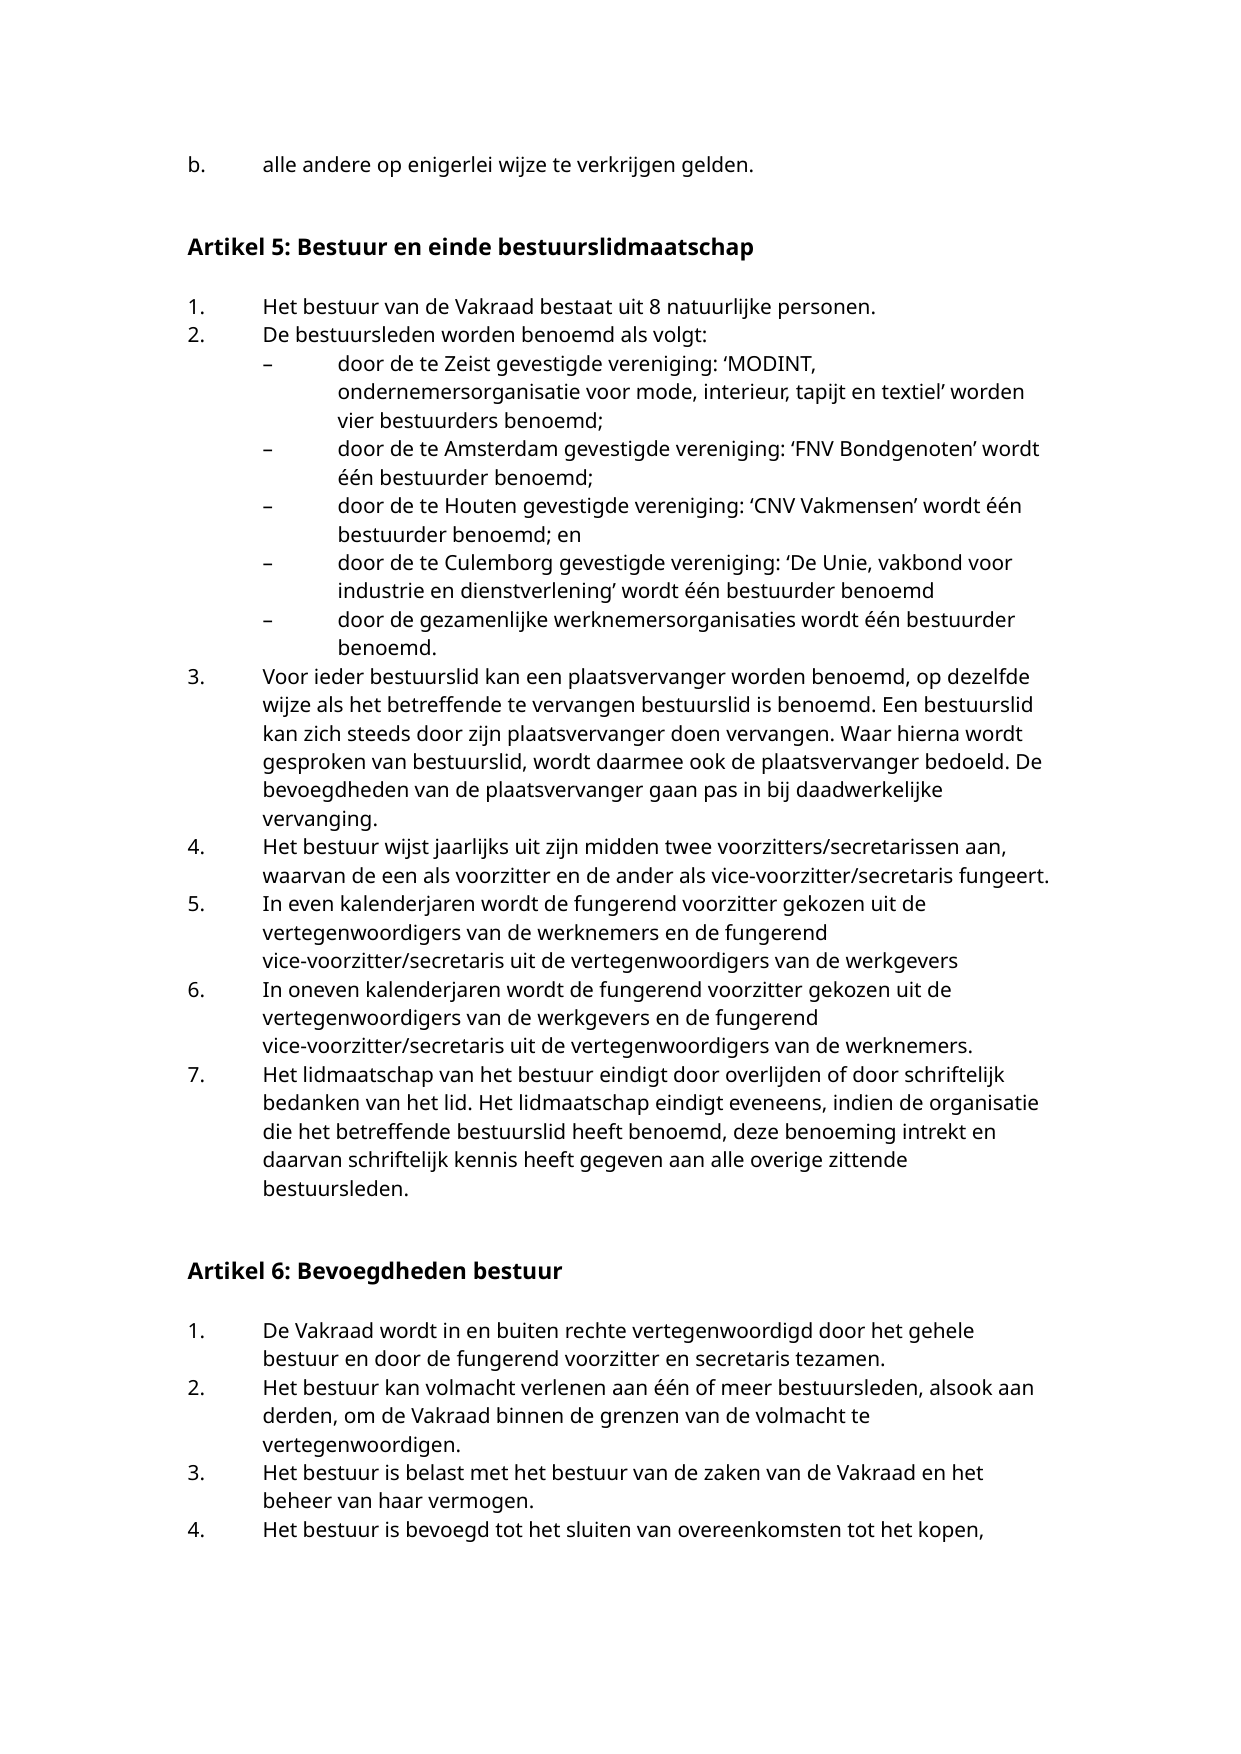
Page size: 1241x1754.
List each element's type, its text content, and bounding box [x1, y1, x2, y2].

list In even kalenderjaren wordt de fungerend voorzitter gekozen uit de vertegenwoordigers van de werknemers en de fungerend vice-voorzitter/secretaris uit de vertegenwoordigers van de werkgevers [187, 889, 1053, 975]
list Het bestuur kan volmacht verlenen aan één of meer bestuursleden, alsook aan derden, om de Vakraad binnen de grenzen van de volmacht te vertegenwoordigen. [187, 1373, 1053, 1458]
list Voor ieder bestuurslid kan een plaatsvervanger worden benoemd, op dezelfde wijze als het betreffende te vervangen bestuurslid is benoemd. Een bestuurslid kan zich steeds door zijn plaatsvervanger doen vervangen. Waar hierna wordt gesproken van bestuurslid, wordt daarmee ook de plaatsvervanger bedoeld. De bevoegdheden van de plaatsvervanger gaan pas in bij daadwerkelijke vervanging. [187, 662, 1053, 832]
list door de gezamenlijke werknemersorganisaties wordt één bestuurder benoemd. [262, 605, 1053, 662]
list door de te Culemborg gevestigde vereniging: ‘De Unie, vakbond voor industrie en dienstverlening’ wordt één bestuurder benoemd [262, 548, 1053, 605]
list Het bestuur is belast met het bestuur van de zaken van de Vakraad en het beheer van haar vermogen. [187, 1458, 1053, 1515]
list door de te Houten gevestigde vereniging: ‘CNV Vakmensen’ wordt één bestuurder benoemd; en [262, 491, 1053, 548]
list In oneven kalenderjaren wordt de fungerend voorzitter gekozen uit de vertegenwoordigers van de werkgevers en de fungerend vice-voorzitter/secretaris uit de vertegenwoordigers van de werknemers. [187, 975, 1053, 1060]
subtitle Artikel 5: Bestuur en einde bestuurslidmaatschap [187, 231, 1053, 262]
list Het bestuur is bevoegd tot het sluiten van overeenkomsten tot het kopen, [187, 1515, 1053, 1543]
list door de te Zeist gevestigde vereniging: ‘MODINT, ondernemersorganisatie voor mode, interieur, tapijt en textiel’ worden vier bestuurders benoemd; [262, 349, 1053, 434]
list Het bestuur wijst jaarlijks uit zijn midden twee voorzitters/secretarissen aan, waarvan de een als voorzitter en de ander als vice-voorzitter/secretaris fungeert. [187, 832, 1053, 889]
list De Vakraad wordt in en buiten rechte vertegenwoordigd door het gehele bestuur en door de fungerend voorzitter en secretaris tezamen. [187, 1316, 1053, 1373]
list door de te Amsterdam gevestigde vereniging: ‘FNV Bondgenoten’ wordt één bestuurder benoemd; [262, 434, 1053, 491]
subtitle Artikel 6: Bevoegdheden bestuur [187, 1255, 1053, 1286]
list Het lidmaatschap van het bestuur eindigt door overlijden of door schriftelijk bedanken van het lid. Het lidmaatschap eindigt eveneens, indien de organisatie die het betreffende bestuurslid heeft benoemd, deze benoeming intrekt en daarvan schriftelijk kennis heeft gegeven aan alle overige zittende bestuursleden. [187, 1060, 1053, 1202]
list De bestuursleden worden benoemd als volgt: [187, 321, 1053, 349]
list Het bestuur van de Vakraad bestaat uit 8 natuurlijke personen. [187, 292, 1053, 321]
list alle andere op enigerlei wijze te verkrijgen gelden. [187, 150, 1053, 178]
